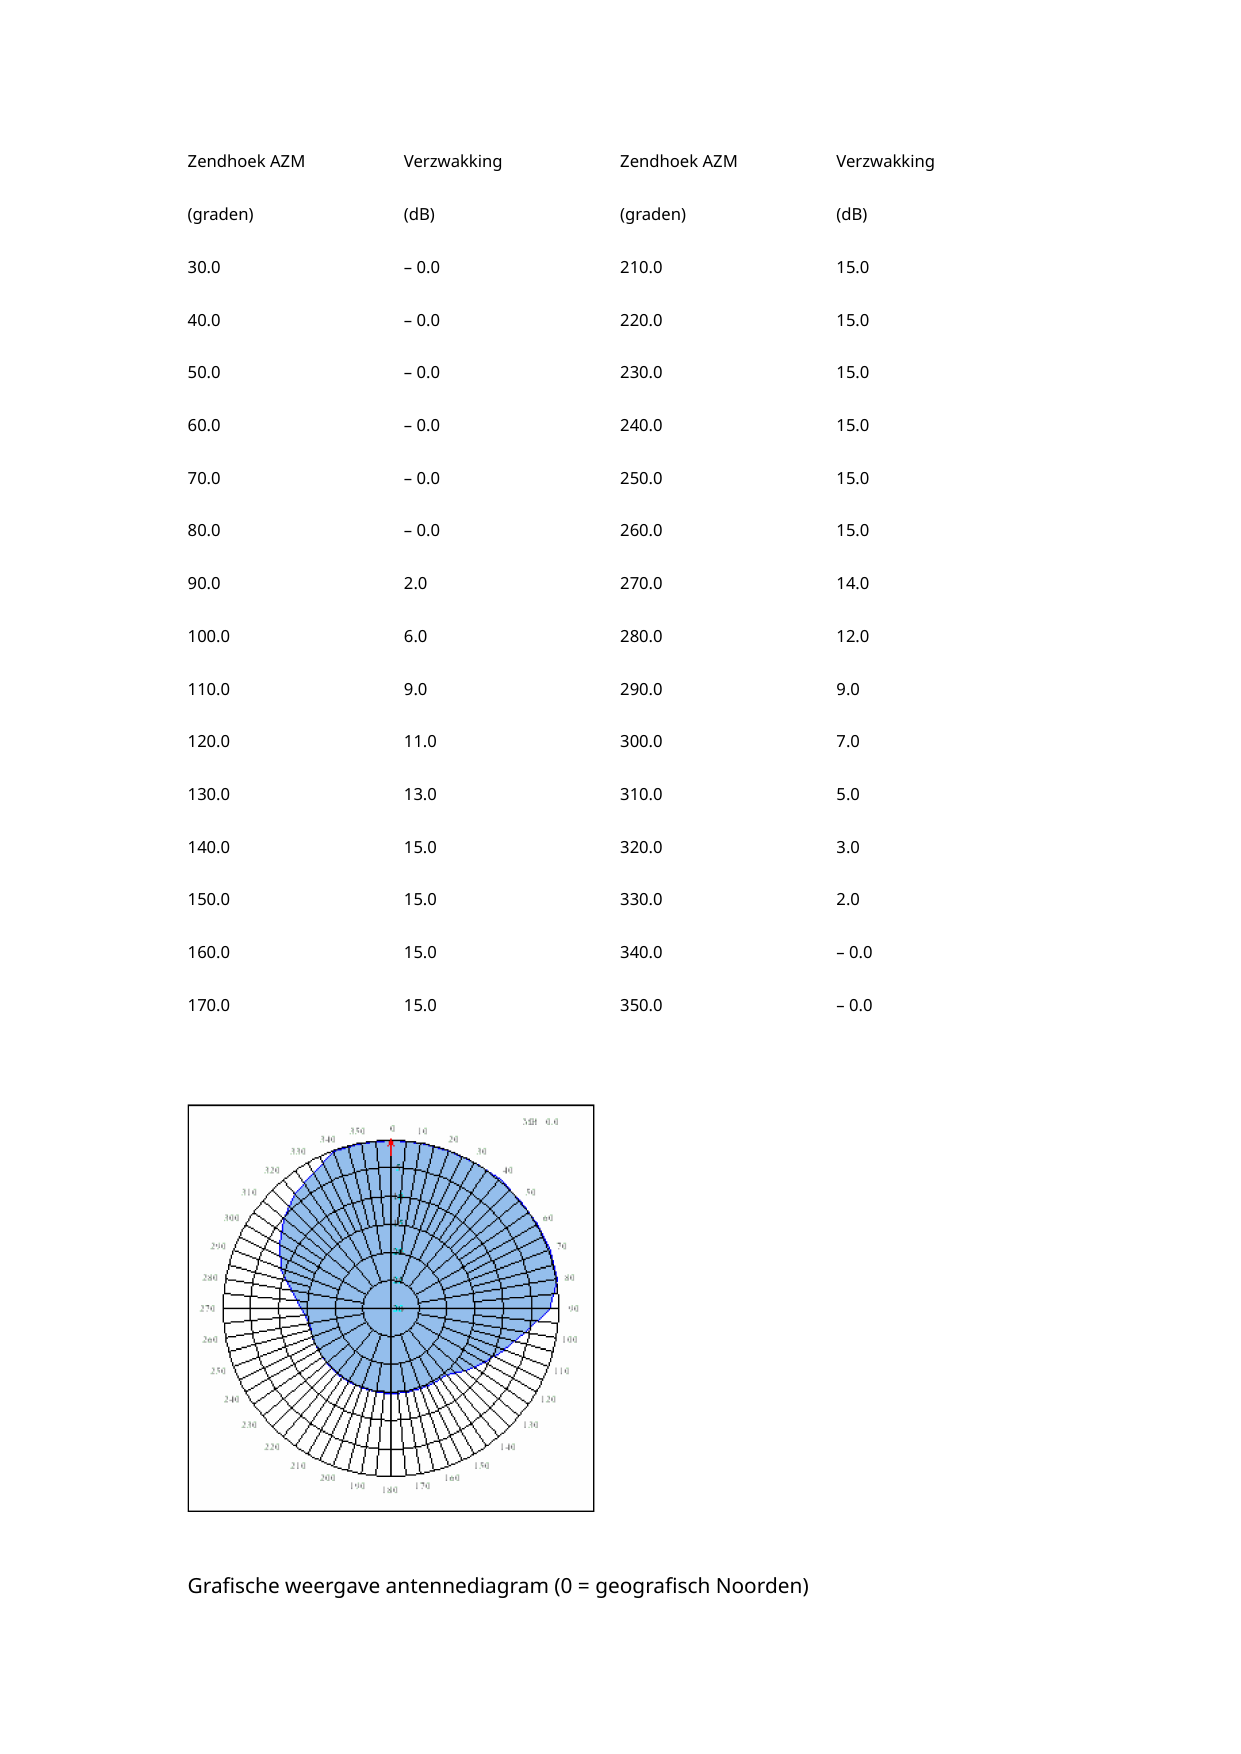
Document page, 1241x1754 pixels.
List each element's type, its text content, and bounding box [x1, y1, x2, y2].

table_cell 15.0 [836, 414, 1053, 466]
table_cell 15.0 [404, 835, 620, 888]
table_cell 5.0 [836, 783, 1053, 835]
table_cell 9.0 [836, 677, 1053, 730]
table_cell 2.0 [404, 572, 620, 624]
table_cell 300.0 [620, 730, 836, 782]
table_cell – 0.0 [836, 941, 1053, 993]
table_header Verzwakking (dB) [836, 150, 1053, 255]
table_cell – 0.0 [836, 993, 1053, 1046]
table_cell 15.0 [836, 519, 1053, 572]
table_cell – 0.0 [404, 519, 620, 572]
table_cell 110.0 [188, 677, 404, 730]
table_cell 12.0 [836, 624, 1053, 677]
text Grafische weergave antennediagram (0 = geografisch Noorden) [187, 1571, 1053, 1600]
picture [187, 1104, 596, 1513]
table_cell 350.0 [620, 993, 836, 1046]
table_cell 80.0 [188, 519, 404, 572]
table_cell 250.0 [620, 466, 836, 519]
table_cell 15.0 [404, 941, 620, 993]
table_cell 14.0 [836, 572, 1053, 624]
table_cell 120.0 [188, 730, 404, 782]
table_header Verzwakking (dB) [404, 150, 620, 255]
table_cell 280.0 [620, 624, 836, 677]
table_cell 9.0 [404, 677, 620, 730]
table_cell 15.0 [836, 255, 1053, 308]
table_cell 7.0 [836, 730, 1053, 782]
table_cell 310.0 [620, 783, 836, 835]
table_cell 90.0 [188, 572, 404, 624]
table_cell 15.0 [836, 466, 1053, 519]
table_cell 160.0 [188, 941, 404, 993]
table_cell 15.0 [836, 308, 1053, 361]
table_cell 100.0 [188, 624, 404, 677]
table_cell 240.0 [620, 414, 836, 466]
table_header Zendhoek AZM (graden) [620, 150, 836, 255]
table_cell 230.0 [620, 361, 836, 413]
table_cell 130.0 [188, 783, 404, 835]
table_cell 150.0 [188, 888, 404, 941]
table_cell 6.0 [404, 624, 620, 677]
table_cell 2.0 [836, 888, 1053, 941]
table_cell – 0.0 [404, 466, 620, 519]
table_cell 140.0 [188, 835, 404, 888]
table_header Zendhoek AZM (graden) [188, 150, 404, 255]
table_cell – 0.0 [404, 255, 620, 308]
table_cell – 0.0 [404, 308, 620, 361]
table_cell 15.0 [836, 361, 1053, 413]
table_cell 260.0 [620, 519, 836, 572]
table_cell 320.0 [620, 835, 836, 888]
table_cell 70.0 [188, 466, 404, 519]
table_cell 15.0 [404, 888, 620, 941]
table_cell 40.0 [188, 308, 404, 361]
table_cell – 0.0 [404, 414, 620, 466]
table_cell 13.0 [404, 783, 620, 835]
table_cell 60.0 [188, 414, 404, 466]
table_cell 220.0 [620, 308, 836, 361]
table_cell 340.0 [620, 941, 836, 993]
table_cell 15.0 [404, 993, 620, 1046]
table_cell 30.0 [188, 255, 404, 308]
table_cell 270.0 [620, 572, 836, 624]
table_cell 330.0 [620, 888, 836, 941]
table_cell 210.0 [620, 255, 836, 308]
table_cell 170.0 [188, 993, 404, 1046]
table_cell – 0.0 [404, 361, 620, 413]
table_cell 11.0 [404, 730, 620, 782]
table_cell 3.0 [836, 835, 1053, 888]
table_cell 50.0 [188, 361, 404, 413]
table_cell 290.0 [620, 677, 836, 730]
